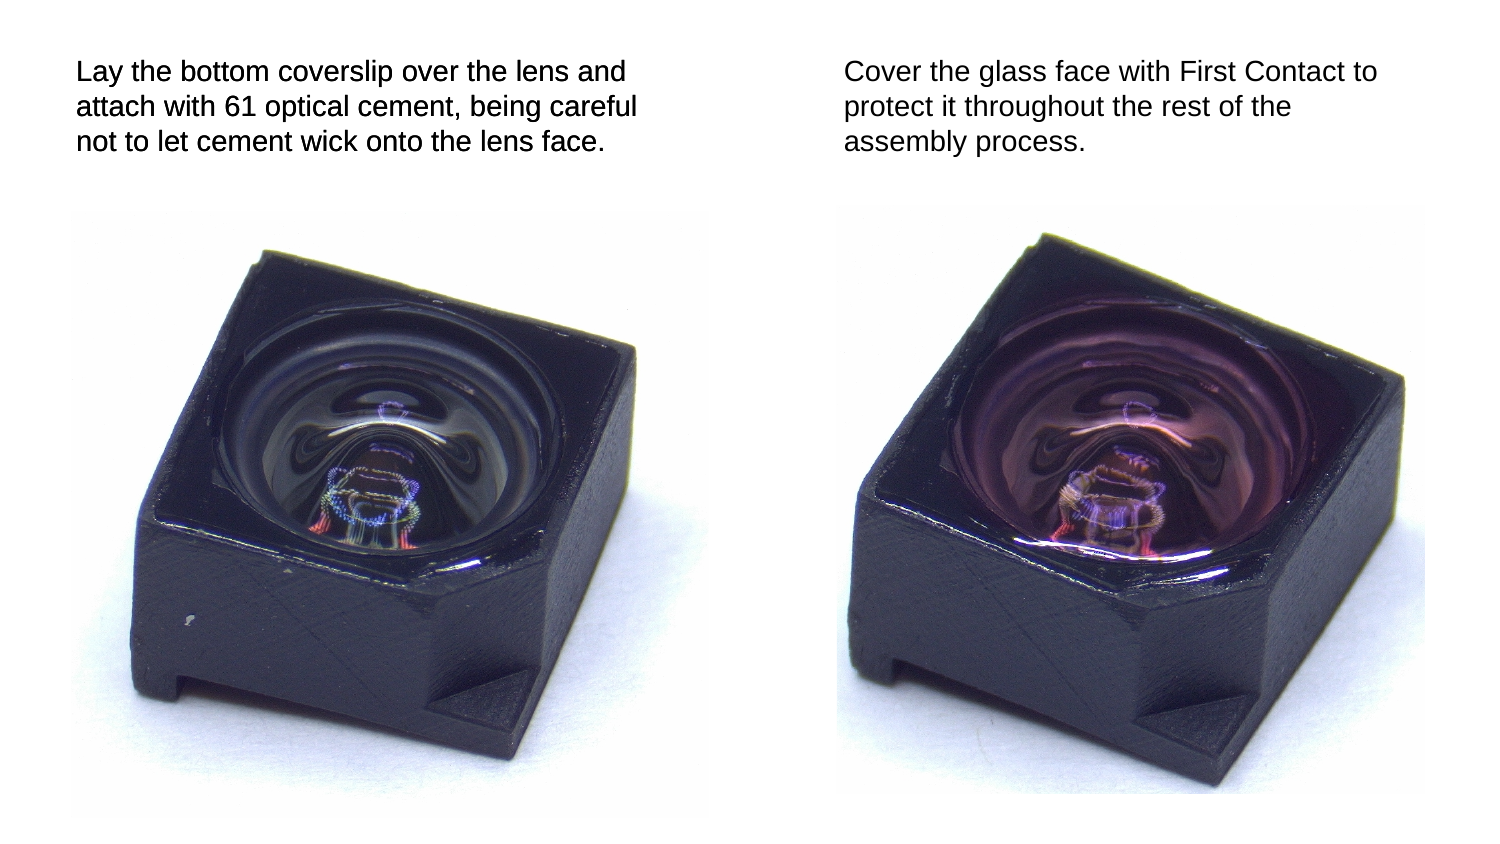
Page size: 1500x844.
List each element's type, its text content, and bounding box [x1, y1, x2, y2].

text_box Lay the bottom coverslip over the lens and attach with 61 optical cement, being careful not to let cement wick onto the lens face. [61, 37, 662, 173]
picture [836, 205, 1426, 794]
text_box Cover the glass face with First Contact to protect it throughout the rest of the assembly process. [828, 37, 1429, 173]
picture [71, 211, 709, 818]
